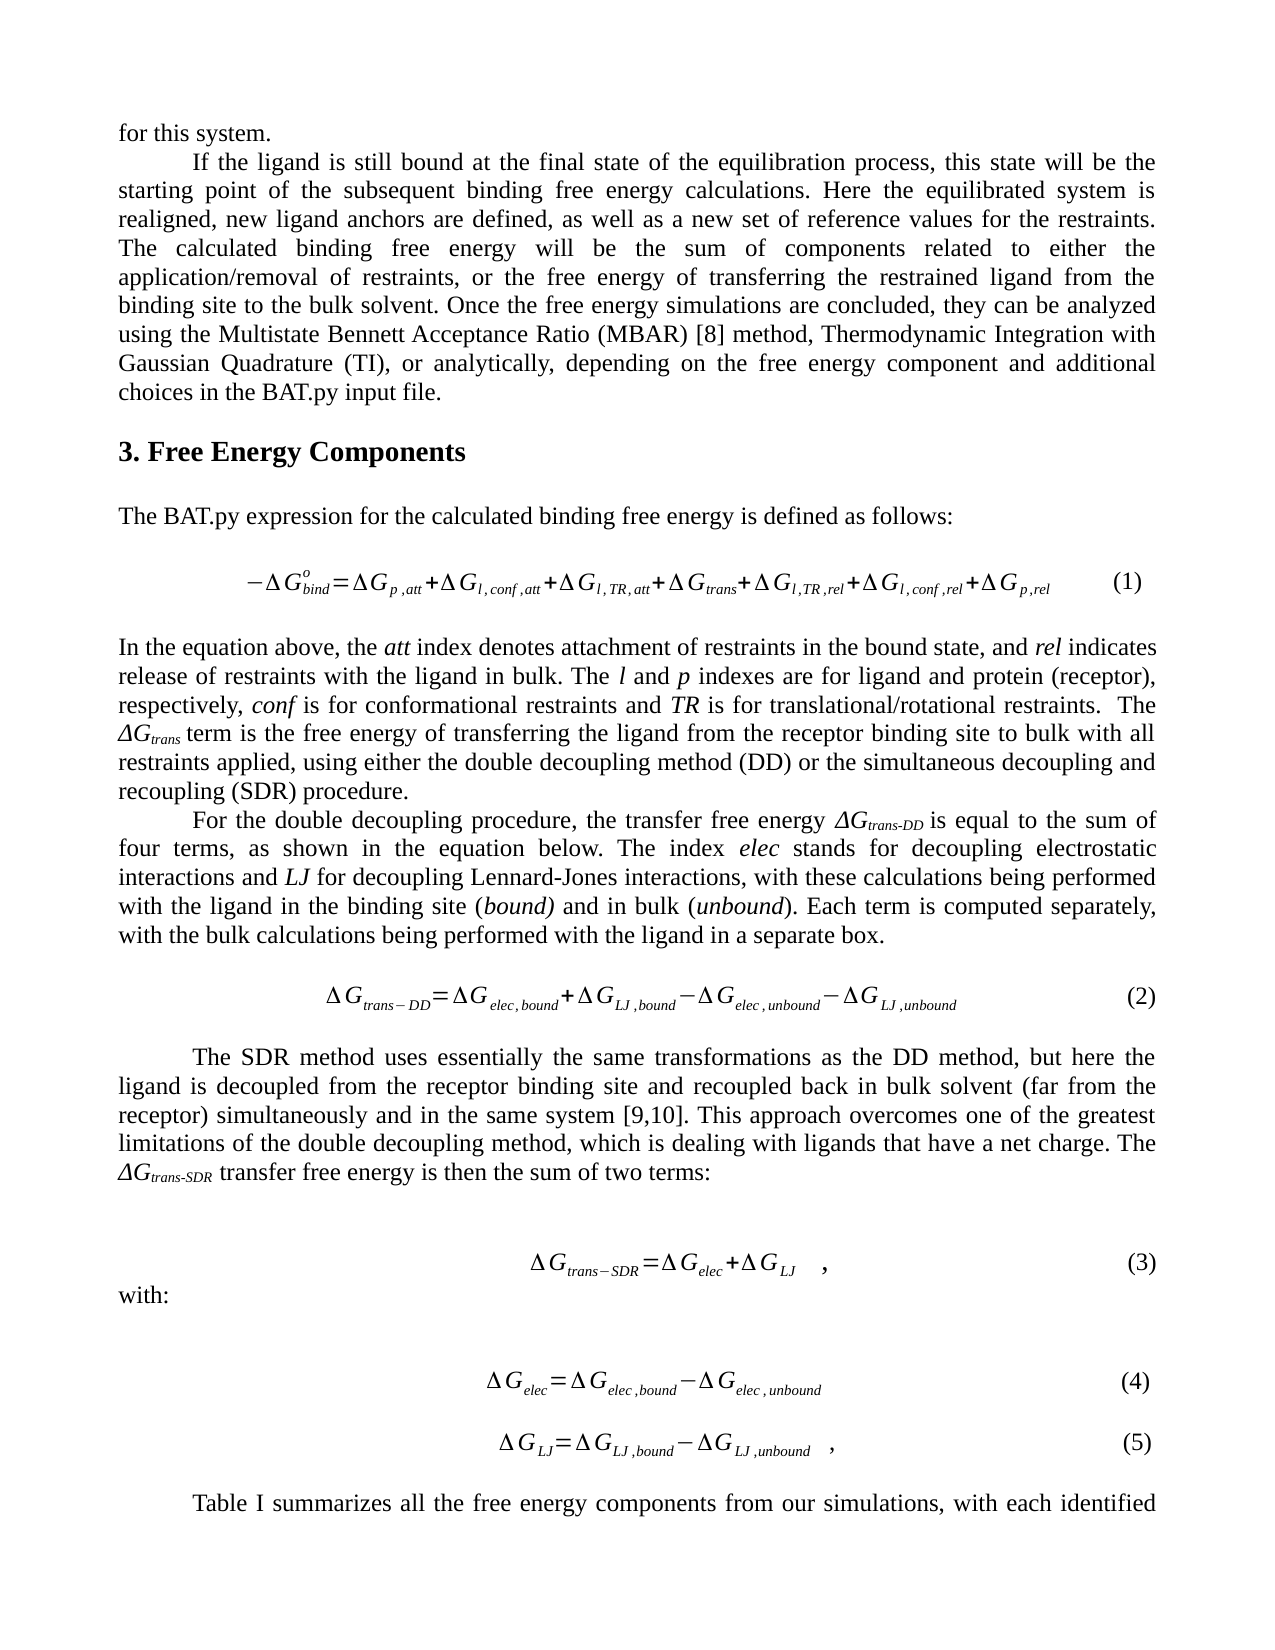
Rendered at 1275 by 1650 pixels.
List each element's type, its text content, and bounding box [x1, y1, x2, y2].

text In the equation above, the att index denotes attachment of restraints in the bound state, and rel indicates release of restraints with the ligand in bulk. The l and p indexes are for ligand and protein (receptor), respectively, conf is for conformational restraints and TR is for translational/rotational restraints. The ΔGtrans term is the free energy of transferring the ligand from the receptor binding site to bulk with all restraints applied, using either the double decoupling method (DD) or the simultaneous decoupling and recoupling (SDR) procedure. [118, 632, 1157, 805]
text Table I summarizes all the free energy components from our simulations, with each identified [118, 1488, 1157, 1517]
text (1) [118, 564, 1157, 599]
text The SDR method uses essentially the same transformations as the DD method, but here the ligand is decoupled from the receptor binding site and recoupled back in bulk solvent (far from the receptor) simultaneously and in the same system [9,10]. This approach overcomes one of the greatest limitations of the double decoupling method, which is dealing with ligands that have a net charge. The ΔGtrans-SDR transfer free energy is then the sum of two terms: [118, 1042, 1157, 1186]
text If the ligand is still bound at the final state of the equilibration process, this state will be the starting point of the subsequent binding free energy calculations. Here the equilibrated system is realigned, new ligand anchors are defined, as well as a new set of reference values for the restraints. The calculated binding free energy will be the sum of components related to either the application/removal of restraints, or the free energy of transferring the restrained ligand from the binding site to the bulk solvent. Once the free energy simulations are concluded, they can be analyzed using the Multistate Bennett Acceptance Ratio (MBAR) [8] method, Thermodynamic Integration with Gaussian Quadrature (TI), or analytically, depending on the free energy component and additional choices in the BAT.py input file. [118, 147, 1157, 406]
text 3. Free Energy Components [118, 434, 1157, 468]
text The BAT.py expression for the calculated binding free energy is defined as follows: [118, 501, 1157, 530]
text (2) [118, 977, 1157, 1013]
text (4) [118, 1366, 1157, 1398]
text , (5) [118, 1427, 1157, 1460]
text for this system. [118, 118, 1157, 147]
text For the double decoupling procedure, the transfer free energy ΔGtrans-DD is equal to the sum of four terms, as shown in the equation below. The index elec stands for decoupling electrostatic interactions and LJ for decoupling Lennard-Jones interactions, with these calculations being performed with the ligand in the binding site (bound) and in bulk (unbound). Each term is computed separately, with the bulk calculations being performed with the ligand in a separate box. [118, 805, 1157, 948]
text , (3) [118, 1243, 1157, 1280]
text with: [118, 1280, 1157, 1309]
